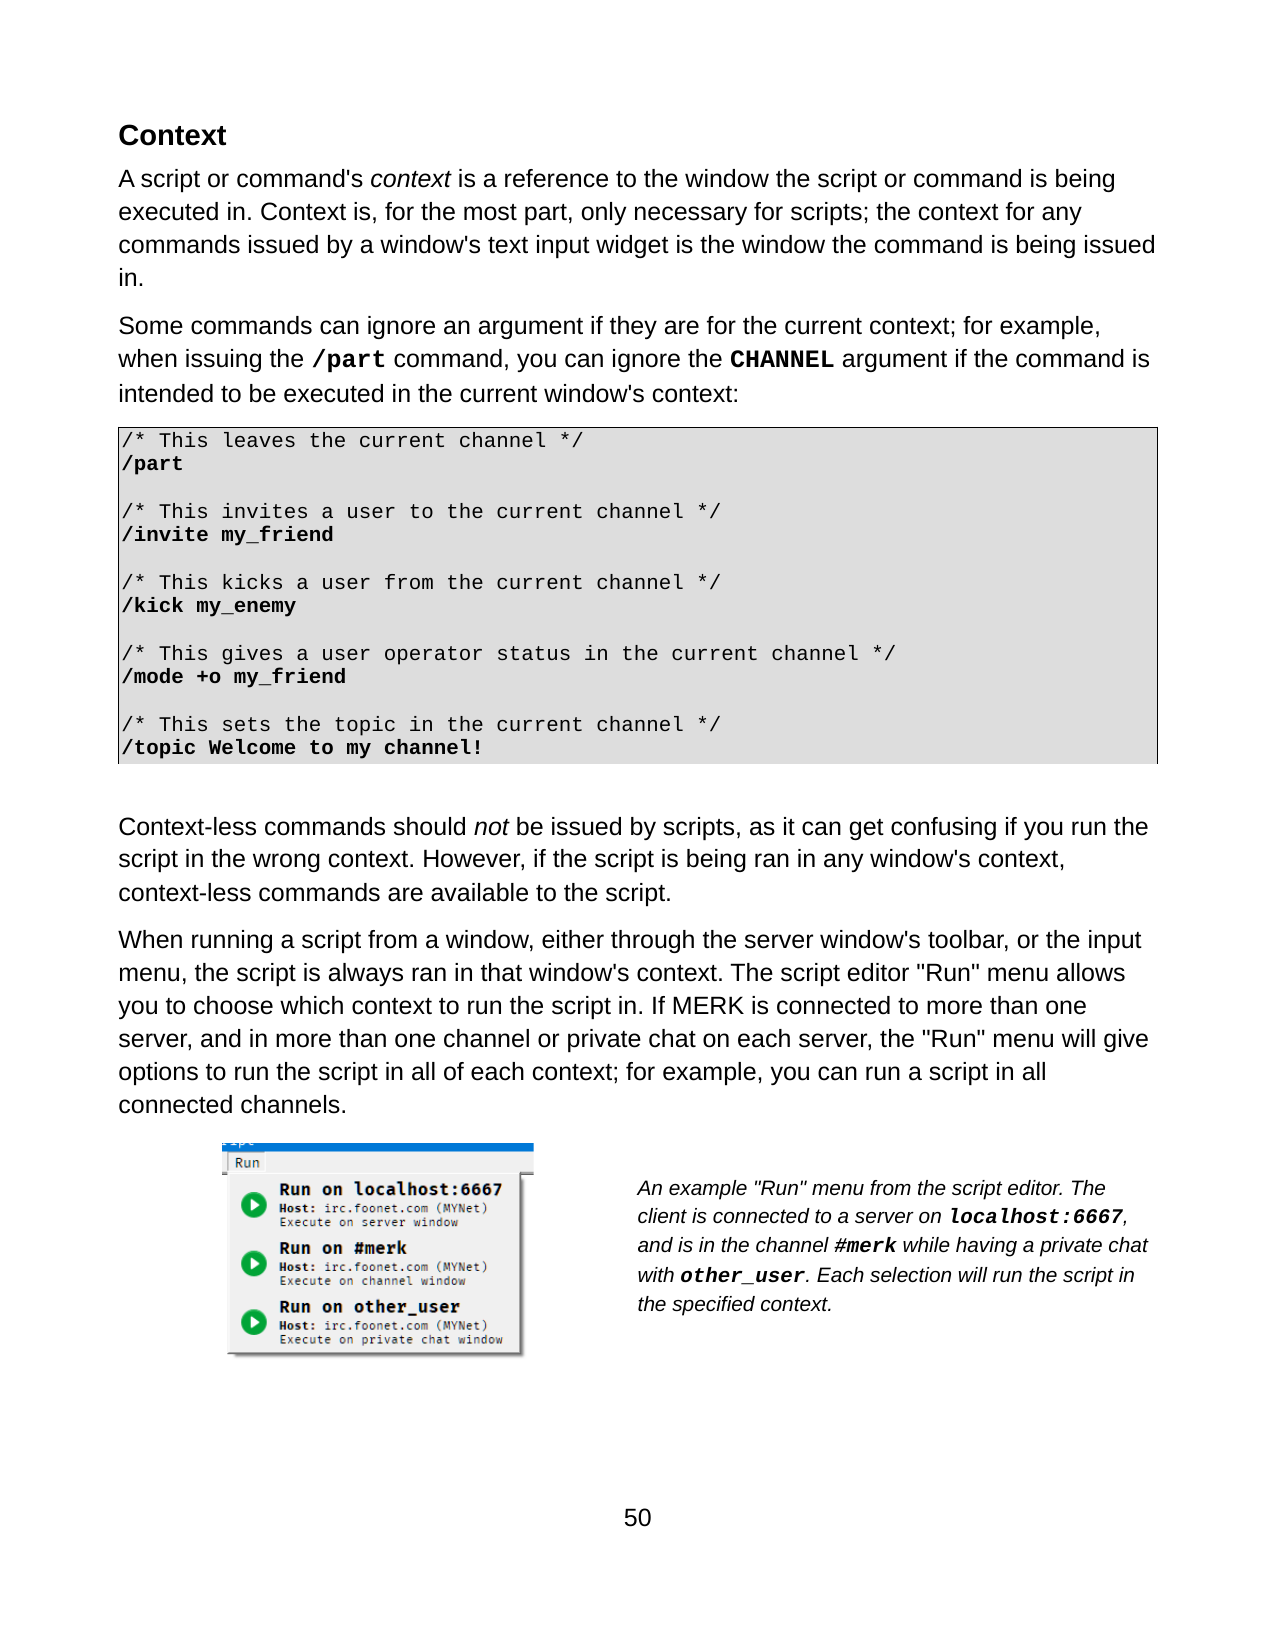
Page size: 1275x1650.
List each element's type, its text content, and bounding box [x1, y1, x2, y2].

text Context-less commands should not be issued by scripts, as it can get confusing if you run the script in the wrong context. However, if the script is being ran in any window's context, context-less commands are available to the script. [118, 811, 1157, 906]
text When running a script from a window, either through the server window's toolbar, or the input menu, the script is always ran in that window's context. The script editor "Run" menu allows you to choose which context to run the script in. If MERK is connected to more than one server, and in more than one channel or private chat on each server, the "Run" menu will give options to run the script in all of each context; for example, you can run a script in all connected channels. [118, 925, 1157, 1119]
table_header /* This leaves the current channel */ /part /* This invites a user to the current channel */ /invite my_friend /* This kicks a user from the current channel */ /kick my_enemy /* This gives a user operator status in the current channel */ /mode +o my_friend /* This sets the topic in the current channel */ /topic Welcome to my channel! [119, 428, 1157, 764]
subtitle Context [118, 118, 1157, 152]
table_header An example "Run" menu from the script editor. The client is connected to a server on localhost:6667, and is in the channel #merk while having a private chat with other_user. Each selection will run the script in the specified context. [638, 1138, 1157, 1372]
table_header [118, 1138, 637, 1372]
text A script or command's context is a reference to the window the script or command is being executed in. Context is, for the most part, only necessary for scripts; the context for any commands issued by a window's text input widget is the window the command is being issued in. [118, 164, 1157, 292]
text Some commands can ignore an argument if they are for the current context; for example, when issuing the /part command, you can ignore the CHANNEL argument if the command is intended to be executed in the current window's context: [118, 311, 1157, 408]
picture [222, 1143, 534, 1367]
